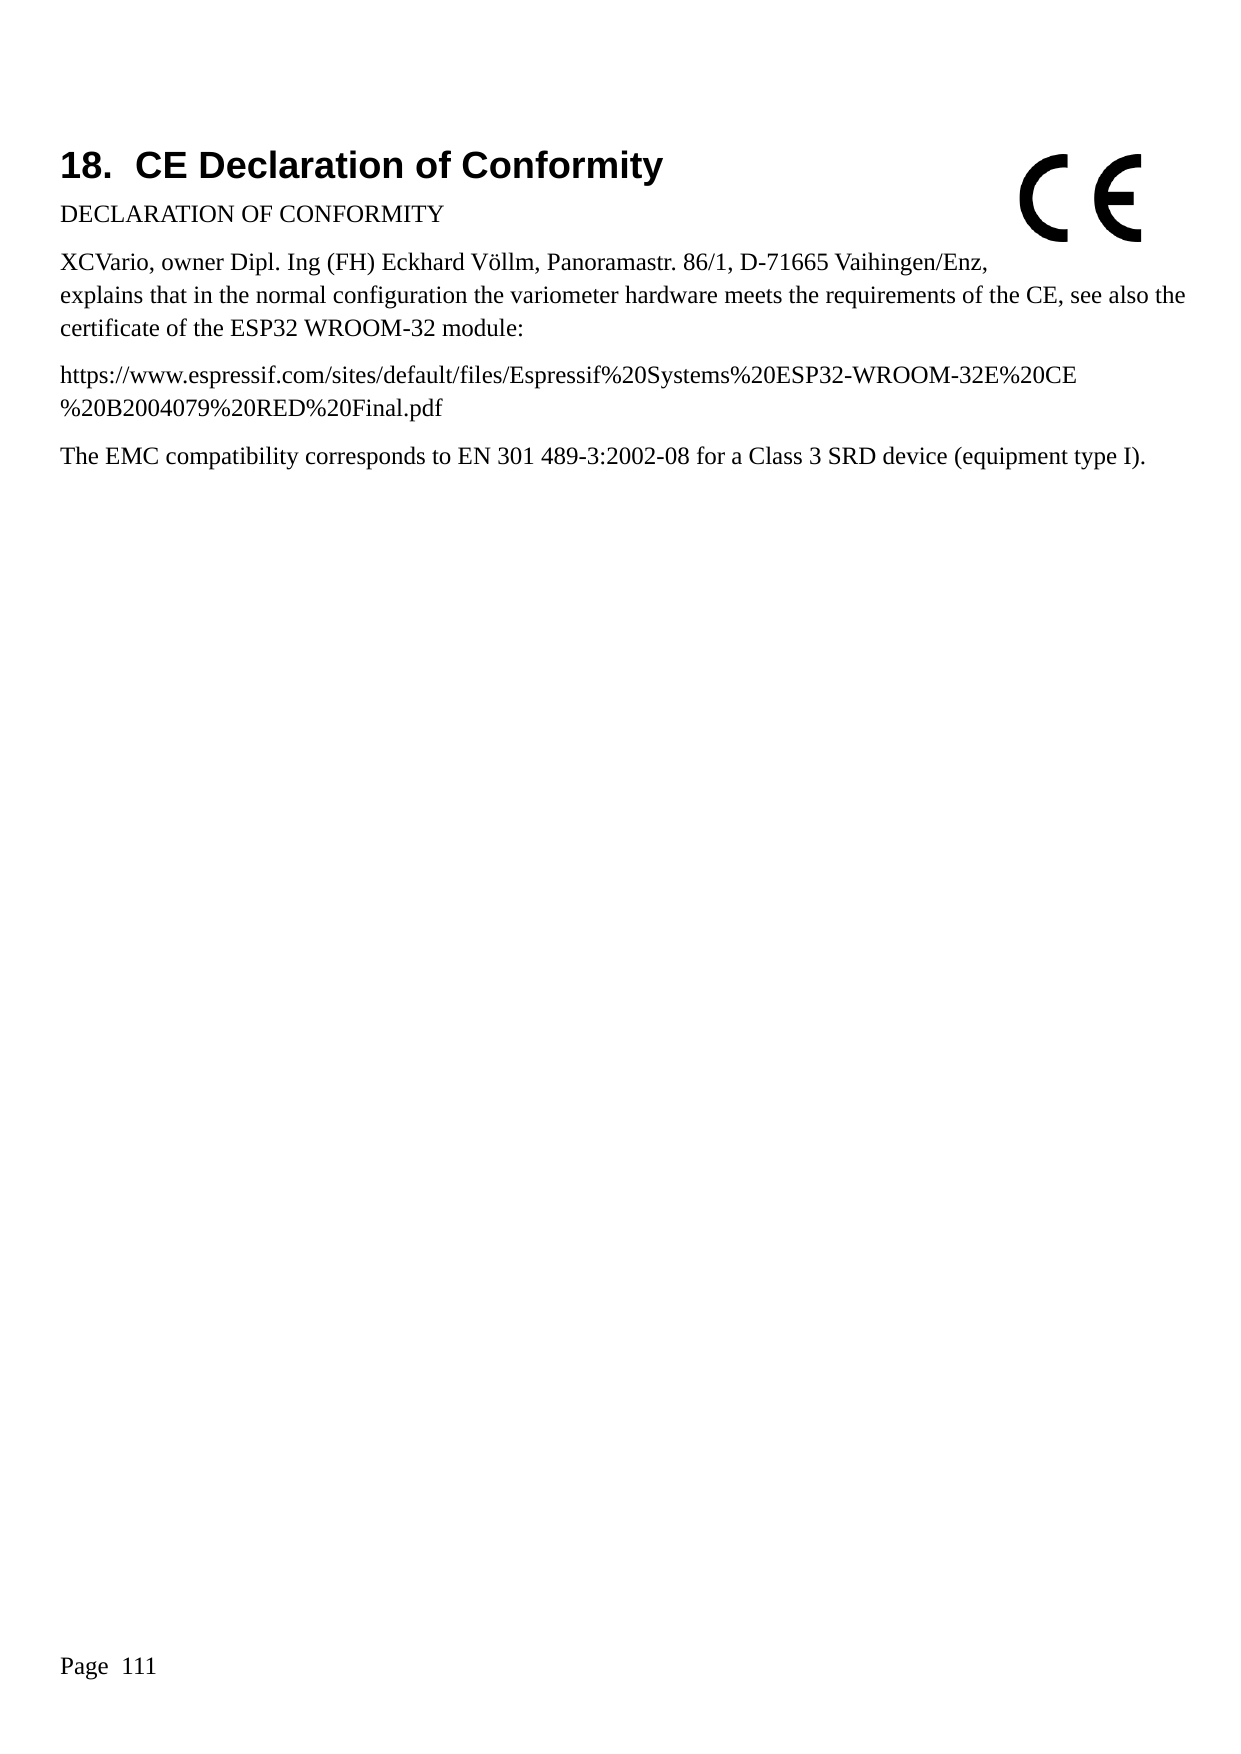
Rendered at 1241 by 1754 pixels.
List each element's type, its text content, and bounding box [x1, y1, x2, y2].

text [1142, 199, 1207, 228]
text XCVario, owner Dipl. Ing (FH) Eckhard Völlm, Panoramastr. 86/1, D-71665 Vaihingen/Enz, explains that in the normal configuration the variometer hardware meets the requirements of the CE, see also the certificate of the ESP32 WROOM-32 module: [60, 247, 1207, 342]
picture [1019, 154, 1142, 242]
text DECLARATION OF CONFORMITY [60, 199, 1019, 228]
subtitle CE Declaration of Conformity [60, 143, 1207, 187]
text https://www.espressif.com/sites/default/files/Espressif%20Systems%20ESP32-WROOM-32E%20CE%20B2004079%20RED%20Final.pdf [60, 361, 1207, 422]
text The EMC compatibility corresponds to EN 301 489-3:2002-08 for a Class 3 SRD device (equipment type I). [60, 441, 1207, 470]
